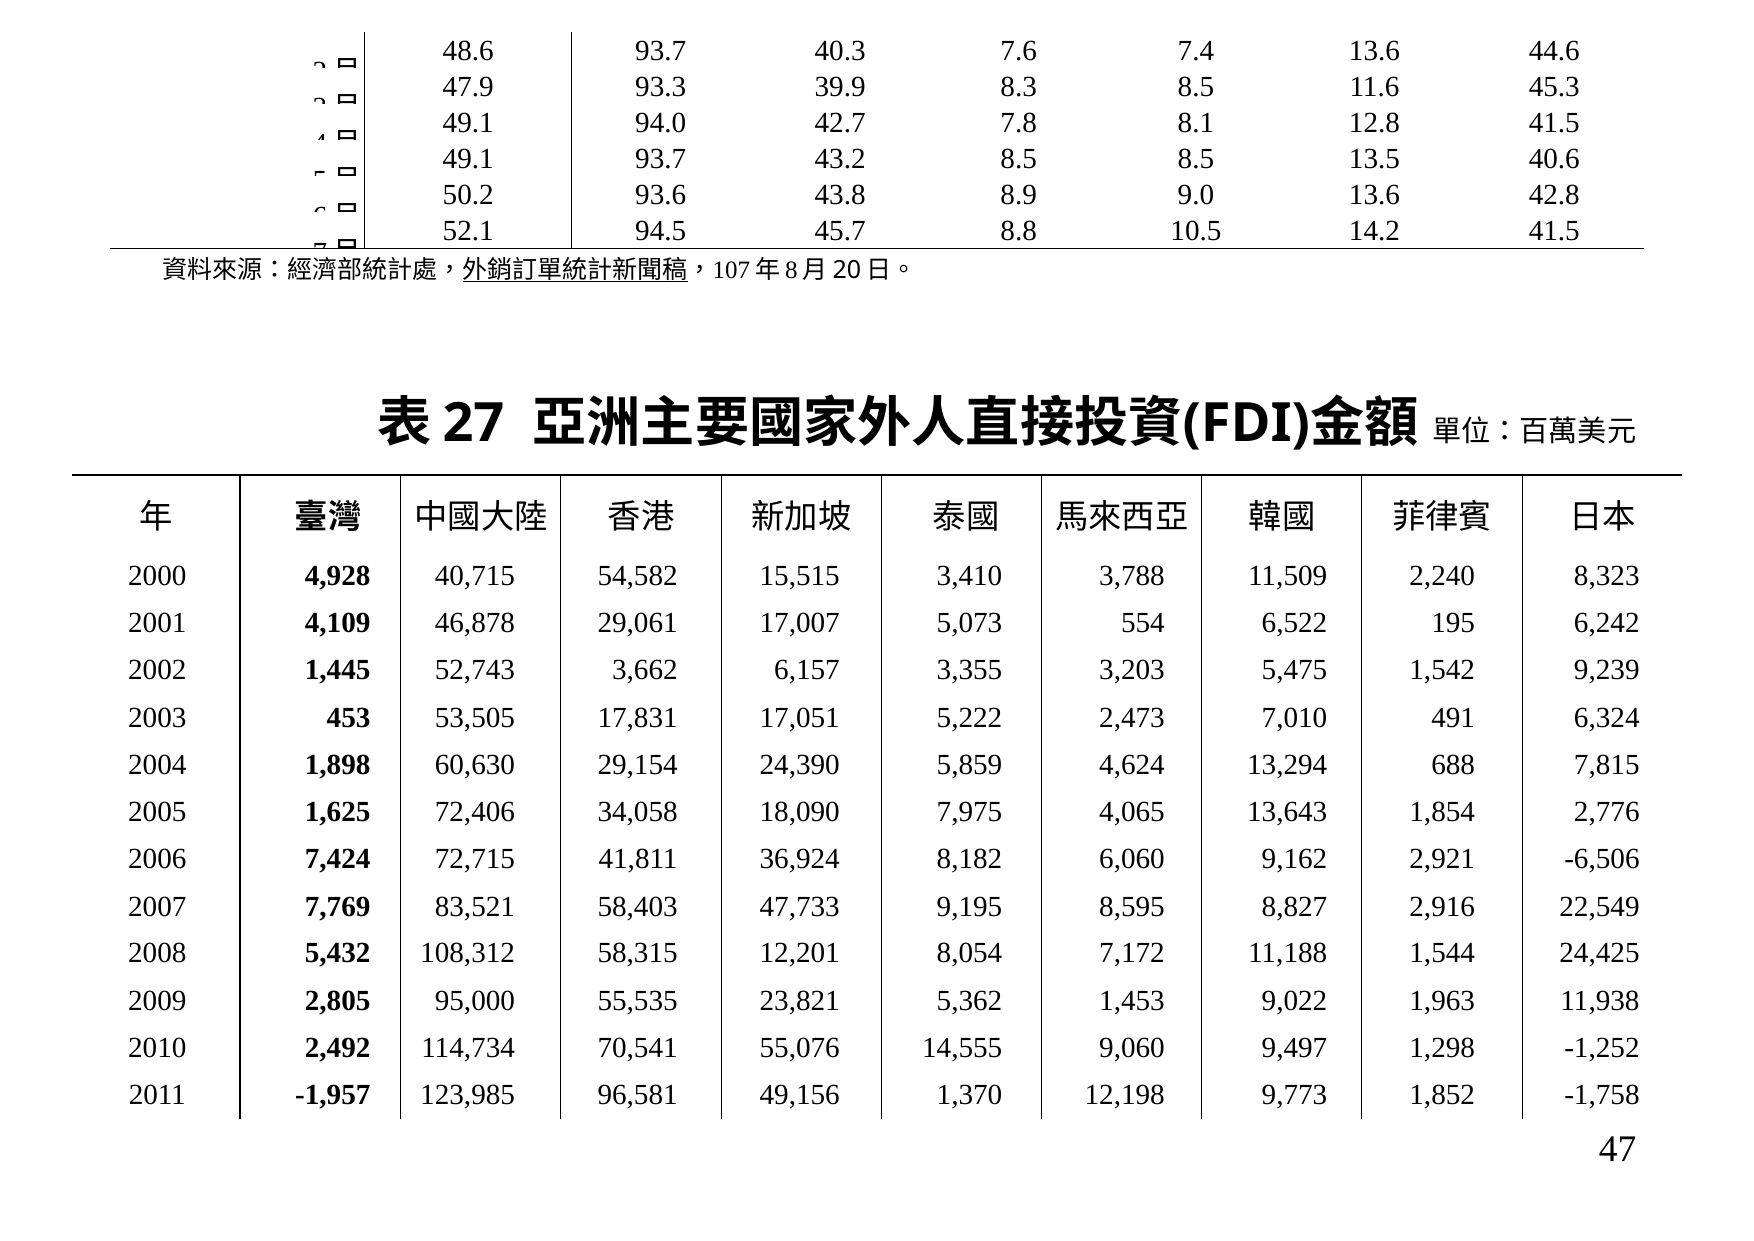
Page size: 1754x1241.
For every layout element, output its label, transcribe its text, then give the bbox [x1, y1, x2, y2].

table_cell 60,630 [401, 741, 560, 787]
table_cell 1,298 [1362, 1024, 1522, 1071]
table_header 韓國 [1202, 476, 1361, 551]
table_cell 29,154 [561, 741, 721, 787]
table_cell 45.3 [1464, 68, 1644, 104]
table_cell -1,957 [241, 1071, 400, 1118]
table_cell 5月 [110, 140, 364, 176]
table_cell 8.5 [1107, 68, 1284, 104]
table_cell 2,921 [1362, 836, 1522, 882]
table_header 泰國 [882, 476, 1041, 551]
table_cell 1,852 [1362, 1071, 1522, 1118]
table_cell 5,432 [241, 929, 400, 977]
table_cell 29,061 [561, 599, 721, 646]
table_cell 8,182 [882, 836, 1041, 882]
table_cell 94.0 [572, 104, 749, 140]
table_header 新加坡 [722, 476, 881, 551]
table_cell 11.6 [1285, 68, 1464, 104]
table_cell 3,788 [1042, 552, 1201, 598]
table_cell 55,076 [722, 1024, 881, 1071]
table_cell 12.8 [1285, 104, 1464, 140]
table_cell 48.6 [365, 32, 571, 68]
table_cell 8,827 [1202, 883, 1361, 929]
table_cell 5,475 [1202, 647, 1361, 693]
table_cell 2,916 [1362, 883, 1522, 929]
table_cell 7.6 [930, 32, 1107, 68]
table_cell 7月 [340, 241, 354, 246]
table_cell 5,222 [882, 694, 1041, 740]
table_cell 2,473 [1042, 694, 1201, 740]
table_cell 7,815 [1523, 741, 1682, 787]
table_cell 24,390 [722, 741, 881, 787]
table_cell 93.6 [572, 176, 749, 212]
table_cell 45.7 [750, 212, 930, 248]
table_cell 11,509 [1202, 552, 1361, 598]
table_cell 8.9 [930, 176, 1107, 212]
table_cell 2月 [110, 32, 364, 68]
table_cell 2,776 [1523, 789, 1682, 835]
table_cell 2月 [340, 60, 354, 65]
table_cell -1,758 [1523, 1071, 1682, 1118]
table_cell 7,010 [1202, 694, 1361, 740]
table_cell 9,060 [1042, 1024, 1201, 1071]
table_header 臺灣 [241, 476, 400, 551]
table_cell 9,239 [1523, 647, 1682, 693]
table_cell 1,898 [241, 741, 400, 787]
table_header 日本 [1523, 476, 1682, 551]
table_cell 36,924 [722, 836, 881, 882]
table_header 馬來西亞 [1042, 476, 1201, 551]
table_cell 7,172 [1042, 929, 1201, 977]
table_cell 4月 [340, 132, 354, 137]
table_cell 55,535 [561, 977, 721, 1024]
table_cell 96,581 [561, 1071, 721, 1118]
table_cell 17,831 [561, 694, 721, 740]
table_cell 17,051 [722, 694, 881, 740]
table_cell 50.2 [365, 176, 571, 212]
table_cell 8.1 [1107, 104, 1284, 140]
table_cell 72,406 [401, 789, 560, 835]
table_cell 7,424 [241, 836, 400, 882]
table_cell 40,715 [401, 552, 560, 598]
table_cell 11,938 [1523, 977, 1682, 1024]
table_cell 1,370 [882, 1071, 1041, 1118]
table_cell 47.9 [365, 68, 571, 104]
table_cell 14.2 [1285, 212, 1464, 248]
table_cell 4,065 [1042, 789, 1201, 835]
table_cell 17,007 [722, 599, 881, 646]
table_cell 1,542 [1362, 647, 1522, 693]
table_cell 114,734 [401, 1024, 560, 1071]
table_cell 43.2 [750, 140, 930, 176]
table_cell 42.8 [1464, 176, 1644, 212]
table_cell 23,821 [722, 977, 881, 1024]
table_cell 2005 [72, 789, 239, 835]
table_cell 34,058 [561, 789, 721, 835]
table_cell 95,000 [401, 977, 560, 1024]
table_cell 2003 [72, 694, 239, 740]
table_header 年 [72, 476, 239, 551]
table_cell 5月 [340, 169, 354, 174]
table_cell -6,506 [1523, 836, 1682, 882]
table_cell 41,811 [561, 836, 721, 882]
table_cell 7.8 [930, 104, 1107, 140]
table_cell 2008 [72, 929, 239, 977]
table_cell 7月 [110, 212, 364, 248]
table_cell 10.5 [1107, 212, 1284, 248]
table_cell 4,624 [1042, 741, 1201, 787]
text 表27 亞洲主要國家外人直接投資(FDI)金額 單位：百萬美元 [118, 361, 1636, 474]
table_cell 1,445 [241, 647, 400, 693]
table_cell -1,252 [1523, 1024, 1682, 1071]
table_cell 8,054 [882, 929, 1041, 977]
table_cell 195 [1362, 599, 1522, 646]
table_cell 6,060 [1042, 836, 1201, 882]
table_cell 3,203 [1042, 647, 1201, 693]
table_cell 2007 [72, 883, 239, 929]
table_cell 12,201 [722, 929, 881, 977]
table_cell 8,323 [1523, 552, 1682, 598]
table_cell 2010 [72, 1024, 239, 1071]
table_cell 6月 [110, 176, 364, 212]
table_cell 2000 [72, 552, 239, 598]
table_cell 13.6 [1285, 176, 1464, 212]
table_cell 7,769 [241, 883, 400, 929]
table_cell 1,963 [1362, 977, 1522, 1024]
table_cell 3月 [110, 68, 364, 104]
table_cell 2,805 [241, 977, 400, 1024]
table_cell 8.3 [930, 68, 1107, 104]
table_cell 6,157 [722, 647, 881, 693]
table_cell 2004 [72, 741, 239, 787]
table_cell 8.8 [930, 212, 1107, 248]
table_header 中國大陸 [401, 476, 560, 551]
table_cell 9,162 [1202, 836, 1361, 882]
table_cell 2006 [72, 836, 239, 882]
table_cell 41.5 [1464, 104, 1644, 140]
table_cell 47,733 [722, 883, 881, 929]
table_cell 58,315 [561, 929, 721, 977]
table_cell 52.1 [365, 212, 571, 248]
table_cell 6月 [340, 205, 354, 210]
table_cell 40.3 [750, 32, 930, 68]
table_cell 2,240 [1362, 552, 1522, 598]
table_cell 7.4 [1107, 32, 1284, 68]
table_cell 1,544 [1362, 929, 1522, 977]
table_cell 41.5 [1464, 212, 1644, 248]
table_cell 70,541 [561, 1024, 721, 1071]
table_cell 9,773 [1202, 1071, 1361, 1118]
table_cell 13.5 [1285, 140, 1464, 176]
table_cell 6,522 [1202, 599, 1361, 646]
table_cell 2009 [72, 977, 239, 1024]
table_cell 554 [1042, 599, 1201, 646]
table_cell 9.0 [1107, 176, 1284, 212]
table_header 香港 [561, 476, 721, 551]
table_cell 54,582 [561, 552, 721, 598]
table_cell 14,555 [882, 1024, 1041, 1071]
table_cell 2001 [72, 599, 239, 646]
table_cell 7,975 [882, 789, 1041, 835]
table_cell 1,854 [1362, 789, 1522, 835]
table_cell 9,497 [1202, 1024, 1361, 1071]
table_cell 5,362 [882, 977, 1041, 1024]
table_cell 49.1 [365, 104, 571, 140]
table_cell 1,625 [241, 789, 400, 835]
table_cell 8.5 [1107, 140, 1284, 176]
table_cell 6,242 [1523, 599, 1682, 646]
table_cell 11,188 [1202, 929, 1361, 977]
table_cell 8.5 [930, 140, 1107, 176]
table_cell 40.6 [1464, 140, 1644, 176]
table_cell 52,743 [401, 647, 560, 693]
table_cell 453 [241, 694, 400, 740]
table_cell 22,549 [1523, 883, 1682, 929]
table_cell 9,022 [1202, 977, 1361, 1024]
table_cell 9,195 [882, 883, 1041, 929]
table_cell 123,985 [401, 1071, 560, 1118]
table_cell 58,403 [561, 883, 721, 929]
table_cell 93.7 [572, 140, 749, 176]
table_cell 5,859 [882, 741, 1041, 787]
table_cell 39.9 [750, 68, 930, 104]
table_cell 3,355 [882, 647, 1041, 693]
table_cell 46,878 [401, 599, 560, 646]
table_cell 93.3 [572, 68, 749, 104]
table_cell 4,109 [241, 599, 400, 646]
table_cell 15,515 [722, 552, 881, 598]
table_cell 4月 [110, 104, 364, 140]
table_cell 5,073 [882, 599, 1041, 646]
table_cell 108,312 [401, 929, 560, 977]
table_cell 3月 [340, 96, 354, 101]
table_cell 491 [1362, 694, 1522, 740]
table_cell 2002 [72, 647, 239, 693]
table_cell 43.8 [750, 176, 930, 212]
table_cell 3,410 [882, 552, 1041, 598]
table_cell 4,928 [241, 552, 400, 598]
table_cell 94.5 [572, 212, 749, 248]
table_cell 18,090 [722, 789, 881, 835]
table_cell 8,595 [1042, 883, 1201, 929]
table_cell 44.6 [1464, 32, 1644, 68]
table_cell 72,715 [401, 836, 560, 882]
table_cell 53,505 [401, 694, 560, 740]
table_cell 688 [1362, 741, 1522, 787]
table_cell 6,324 [1523, 694, 1682, 740]
table_cell 83,521 [401, 883, 560, 929]
table_cell 2011 [72, 1071, 239, 1118]
table_cell 12,198 [1042, 1071, 1201, 1118]
table_cell 2,492 [241, 1024, 400, 1071]
table_cell 3,662 [561, 647, 721, 693]
table_cell 1,453 [1042, 977, 1201, 1024]
table_cell 49.1 [365, 140, 571, 176]
table_cell 13,643 [1202, 789, 1361, 835]
table_cell 42.7 [750, 104, 930, 140]
text 資料來源：經濟部統計處，外銷訂單統計新聞稿，107年8月20日。 [162, 249, 1636, 286]
table_cell 49,156 [722, 1071, 881, 1118]
table_header 菲律賓 [1362, 476, 1522, 551]
table_cell 24,425 [1523, 929, 1682, 977]
table_cell 13,294 [1202, 741, 1361, 787]
table_cell 93.7 [572, 32, 749, 68]
table_cell 13.6 [1285, 32, 1464, 68]
